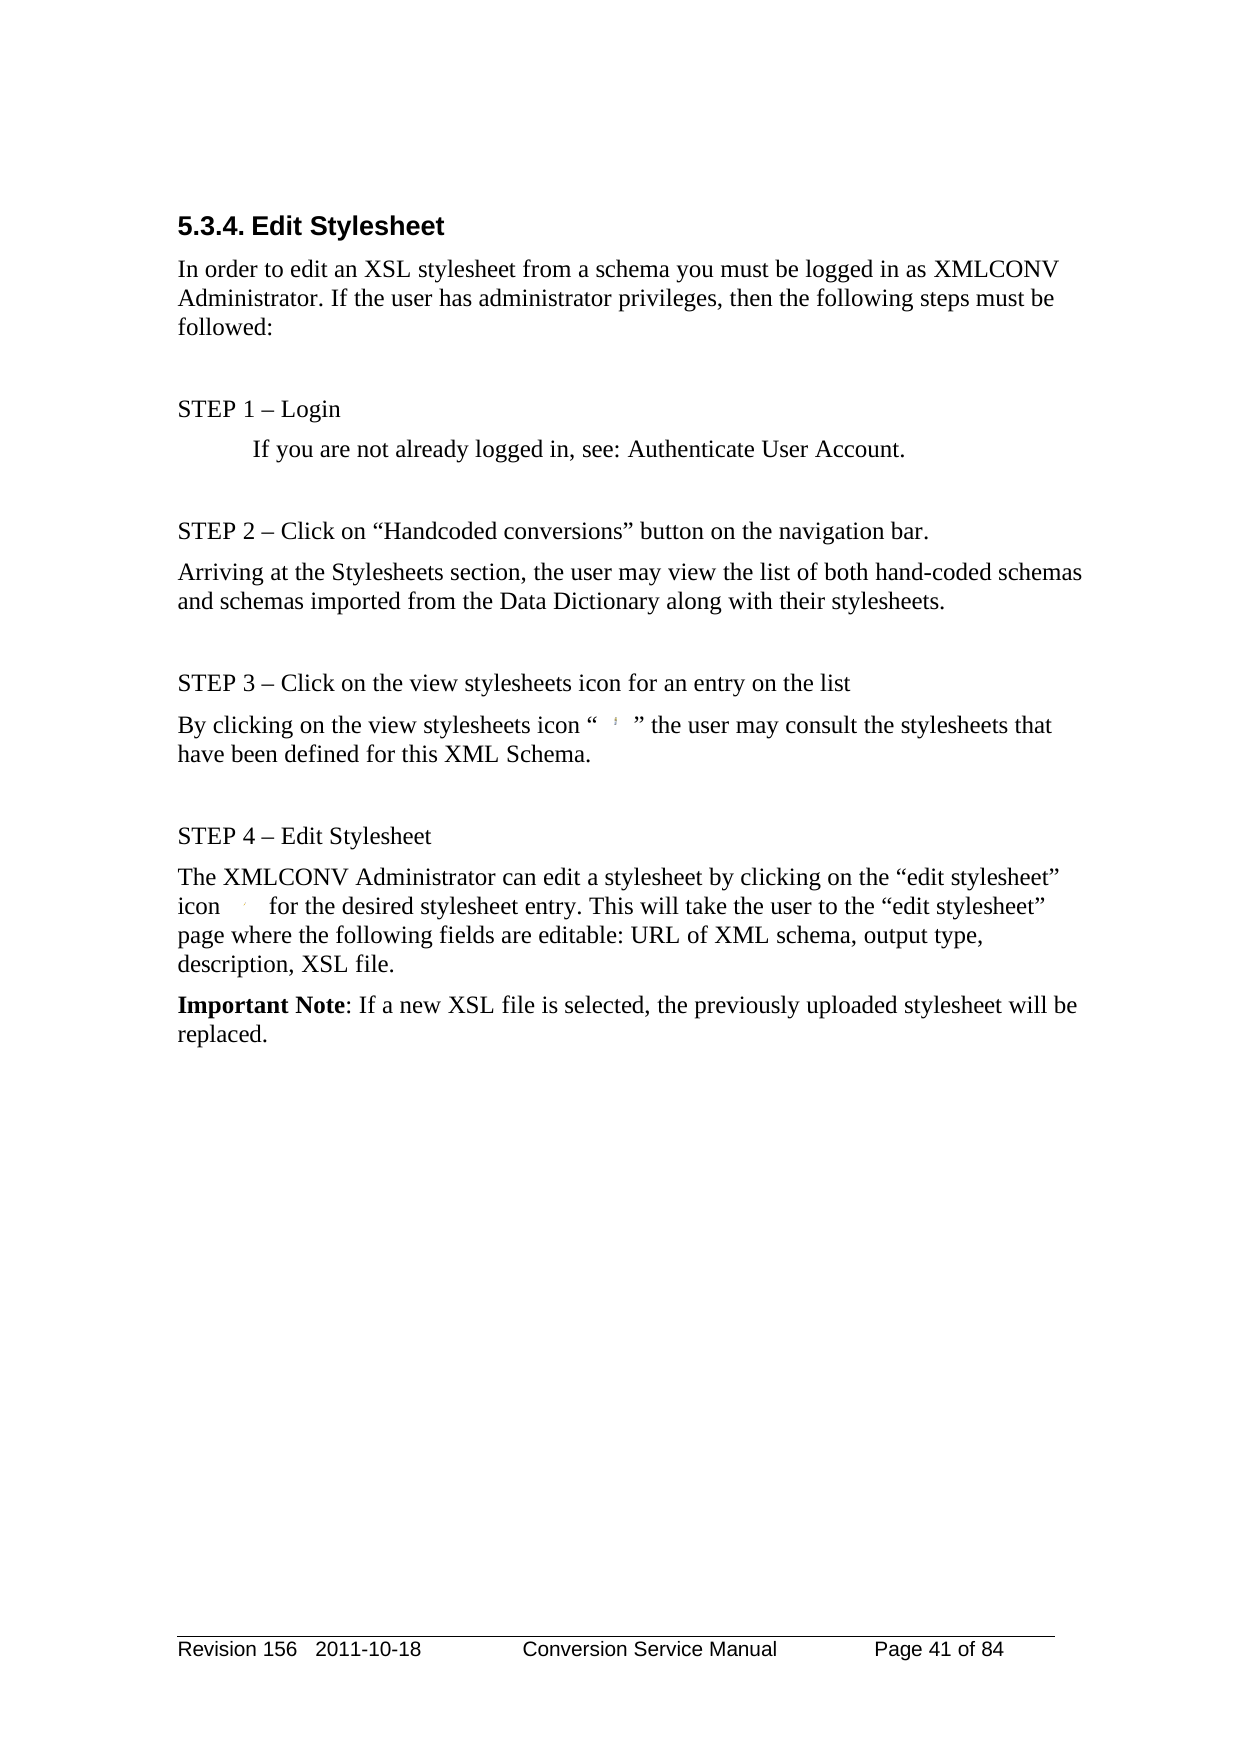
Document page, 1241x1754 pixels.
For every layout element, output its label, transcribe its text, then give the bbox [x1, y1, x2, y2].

text By clicking on the view stylesheets icon “” the user may consult the stylesheets that have been defined for this XML Schema. [177, 708, 1092, 768]
text STEP 4 – Edit Stylesheet [177, 821, 1092, 850]
text Arriving at the Stylesheets section, the user may view the list of both hand-coded schemas and schemas imported from the Data Dictionary along with their stylesheets. [177, 557, 1092, 615]
text If you are not already logged in, see: Authenticate User Account. [177, 434, 1092, 463]
subtitle Edit Stylesheet [177, 210, 1092, 241]
text STEP 3 – Click on the view stylesheets icon for an entry on the list [177, 668, 1092, 697]
text STEP 2 – Click on “Handcoded conversions” button on the navigation bar. [177, 516, 1092, 545]
text In order to edit an XSL stylesheet from a schema you must be logged in as XMLCONV Administrator. If the user has administrator privileges, then the following steps must be followed: [177, 254, 1092, 341]
text The XMLCONV Administrator can edit a stylesheet by clicking on the “edit stylesheet” icon for the desired stylesheet entry. This will take the user to the “edit stylesheet” page where the following fields are editable: URL of XML schema, output type, description, XSL file. [177, 862, 1092, 978]
text STEP 1 – Login [177, 393, 1092, 423]
text Important Note: If a new XSL file is selected, the previously uploaded stylesheet will be replaced. [177, 989, 1092, 1048]
